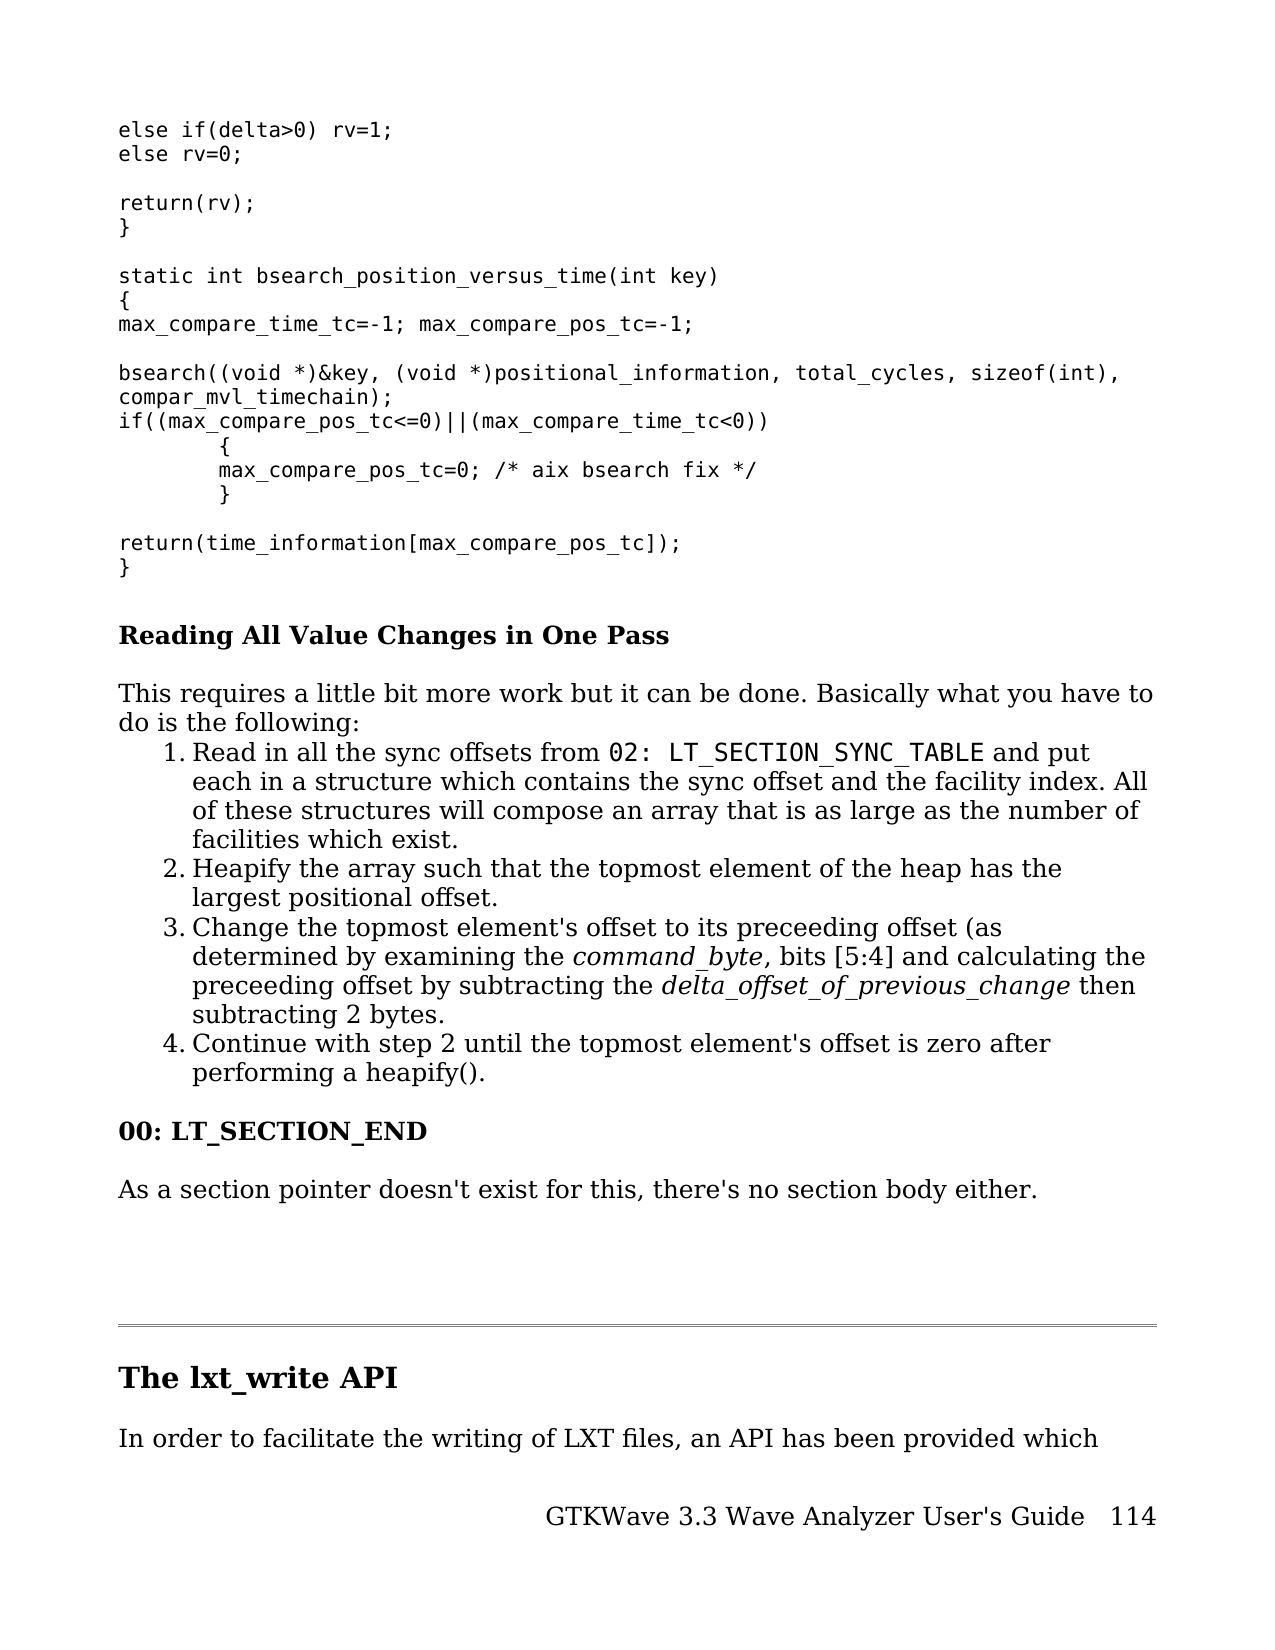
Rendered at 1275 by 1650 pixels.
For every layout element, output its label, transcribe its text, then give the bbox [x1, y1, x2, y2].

text 00: LT_SECTION_END As a section pointer doesn't exist for this, there's no section body either. [118, 1088, 1157, 1205]
text else if(delta>0) rv=1; else rv=0; return(rv); } static int bsearch_position_versus_time(int key) { max_compare_time_tc=-1; max_compare_pos_tc=-1; bsearch((void *)&key, (void *)positional_information, total_cycles, sizeof(int), compar_mvl_timechain); if((max_compare_pos_tc<=0)||(max_compare_time_tc<0)) { max_compare_pos_tc=0; /* aix bsearch fix */ } return(time_information[max_compare_pos_tc]); } [118, 118, 1157, 579]
list Read in all the sync offsets from 02: LT_SECTION_SYNC_TABLE and put each in a structure which contains the sync offset and the facility index. All of these structures will compose an array that is as large as the number of facilities which exist. [162, 738, 1157, 854]
list Change the topmost element's offset to its preceeding offset (as determined by examining the command_byte, bits [5:4] and calculating the preceeding offset by subtracting the delta_offset_of_previous_change then subtracting 2 bytes. [162, 913, 1157, 1029]
text Reading All Value Changes in One Pass This requires a little bit more work but it can be done. Basically what you have to do is the following: [118, 621, 1157, 738]
list Continue with step 2 until the topmost element's offset is zero after performing a heapify(). [162, 1029, 1157, 1088]
text In order to facilitate the writing of LXT files, an API has been provided which [118, 1395, 1157, 1453]
list Heapify the array such that the topmost element of the heap has the largest positional offset. [162, 854, 1157, 913]
text The lxt_write API [118, 1361, 1157, 1395]
